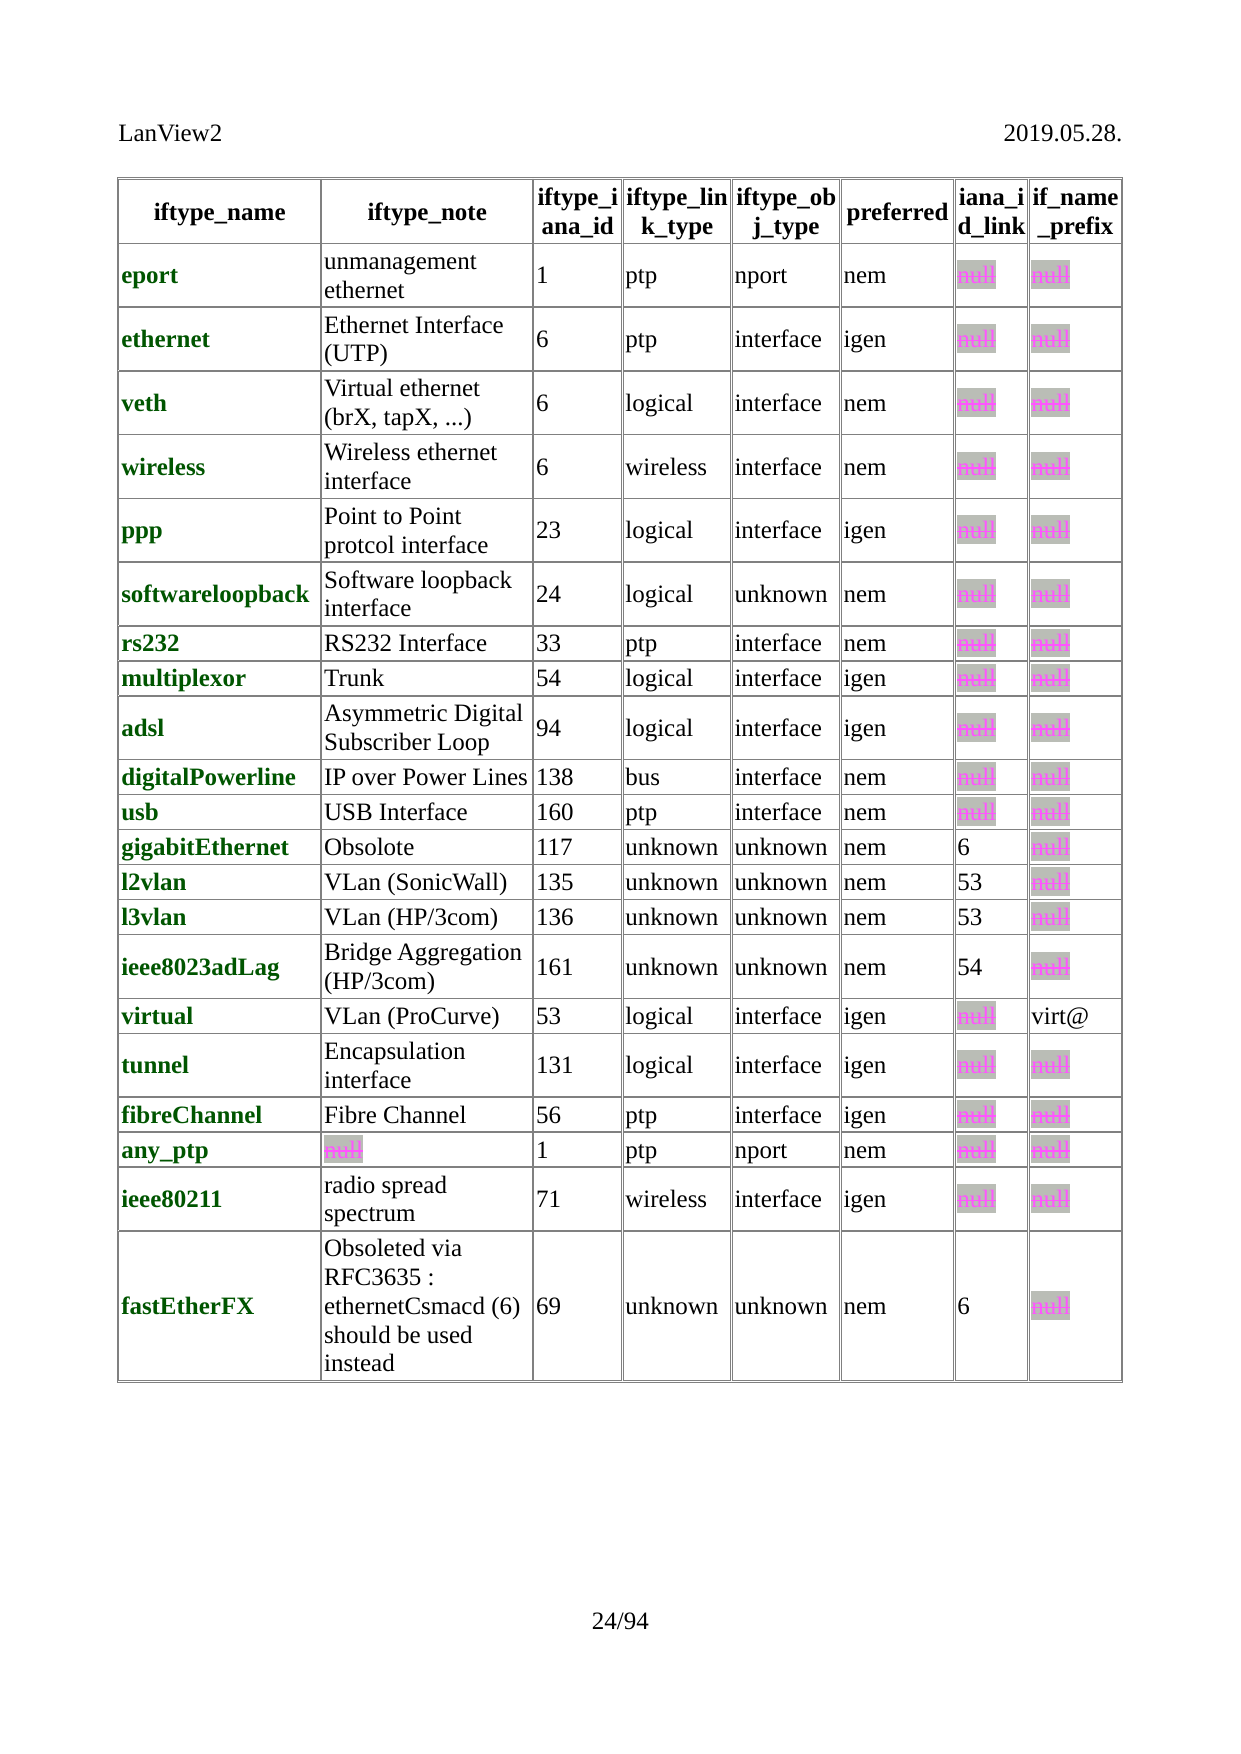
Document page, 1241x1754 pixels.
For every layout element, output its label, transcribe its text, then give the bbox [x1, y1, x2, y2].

table_cell null [956, 499, 1027, 561]
table_cell 6 [956, 830, 1027, 864]
table_cell radio spread spectrum [322, 1168, 532, 1230]
table_cell unknown [733, 935, 839, 998]
table_cell logical [624, 697, 730, 759]
table_cell 160 [534, 795, 621, 829]
table_header preferred [842, 180, 953, 243]
table_cell null [1030, 1098, 1121, 1131]
table_cell bus [624, 760, 730, 794]
table_cell nem [842, 563, 953, 625]
table_cell 54 [534, 662, 621, 695]
table_cell nem [842, 244, 953, 306]
table_cell null [956, 760, 1027, 794]
table_cell 6 [534, 372, 621, 434]
table_cell nem [842, 935, 953, 998]
table_cell interface [733, 1168, 839, 1230]
table_cell fibreChannel [119, 1098, 320, 1131]
table_cell logical [624, 1034, 730, 1096]
table_cell VLan (HP/3com) [322, 900, 532, 934]
table_cell unknown [624, 1232, 730, 1380]
table_cell null [1030, 697, 1121, 759]
table_cell ppp [119, 499, 320, 561]
table_header if_name_prefix [1030, 180, 1121, 243]
table_cell nem [842, 760, 953, 794]
table_cell logical [624, 372, 730, 434]
table_cell tunnel [119, 1034, 320, 1096]
table_cell nem [842, 900, 953, 934]
table_cell eport [119, 244, 320, 306]
table_cell Obsoleted via RFC3635 : ethernetCsmacd (6) should be used instead [322, 1232, 532, 1380]
table_cell unknown [733, 563, 839, 625]
table_cell nport [733, 1133, 839, 1166]
table_header iftype_name [119, 180, 320, 243]
table_header iftype_iana_id [534, 180, 621, 243]
table_cell null [956, 795, 1027, 829]
table_cell null [1030, 1034, 1121, 1096]
table_cell 53 [956, 865, 1027, 899]
table_cell igen [842, 1098, 953, 1131]
table_cell Ethernet Interface (UTP) [322, 308, 532, 370]
table_cell logical [624, 563, 730, 625]
table_cell 33 [534, 627, 621, 660]
table_cell 6 [956, 1232, 1027, 1380]
table_cell null [1030, 935, 1121, 998]
table_cell null [1030, 900, 1121, 934]
table_cell null [1030, 499, 1121, 561]
table_cell 6 [534, 308, 621, 370]
table_cell ptp [624, 1133, 730, 1166]
table_cell interface [733, 999, 839, 1033]
table_cell Encapsulation interface [322, 1034, 532, 1096]
table_cell wireless [119, 435, 320, 498]
table_cell IP over Power Lines [322, 760, 532, 794]
table_cell null [1030, 1133, 1121, 1166]
table_cell null [956, 1168, 1027, 1230]
table_cell adsl [119, 697, 320, 759]
table_header iana_id_link [956, 180, 1027, 243]
table_cell nem [842, 795, 953, 829]
table_cell unmanagement ethernet [322, 244, 532, 306]
table_cell interface [733, 627, 839, 660]
table_cell interface [733, 760, 839, 794]
table_cell null [1030, 662, 1121, 695]
table_cell wireless [624, 1168, 730, 1230]
table_cell Wireless ethernet interface [322, 435, 532, 498]
table_cell nport [733, 244, 839, 306]
table_cell unknown [733, 1232, 839, 1380]
table_cell 138 [534, 760, 621, 794]
table_cell null [956, 627, 1027, 660]
table_cell igen [842, 308, 953, 370]
table_cell gigabitEthernet [119, 830, 320, 864]
table_cell null [956, 372, 1027, 434]
table_cell ethernet [119, 308, 320, 370]
table_cell null [956, 697, 1027, 759]
table_cell 131 [534, 1034, 621, 1096]
table_cell ieee8023adLag [119, 935, 320, 998]
table_cell Fibre Channel [322, 1098, 532, 1131]
table_cell ptp [624, 1098, 730, 1131]
table_cell null [1030, 865, 1121, 899]
table_cell multiplexor [119, 662, 320, 695]
table_cell igen [842, 999, 953, 1033]
table_cell nem [842, 372, 953, 434]
table_cell interface [733, 1098, 839, 1131]
table_cell Virtual ethernet (brX, tapX, ...) [322, 372, 532, 434]
table_cell VLan (ProCurve) [322, 999, 532, 1033]
table_cell nem [842, 627, 953, 660]
table_cell null [956, 999, 1027, 1033]
table_cell 71 [534, 1168, 621, 1230]
table_cell nem [842, 865, 953, 899]
table_cell fastEtherFX [119, 1232, 320, 1380]
table_cell 117 [534, 830, 621, 864]
table_cell 94 [534, 697, 621, 759]
table_cell any_ptp [119, 1133, 320, 1166]
table_cell null [1030, 627, 1121, 660]
table_cell null [1030, 308, 1121, 370]
table_cell unknown [624, 865, 730, 899]
table_cell logical [624, 999, 730, 1033]
table_cell interface [733, 308, 839, 370]
table_cell null [1030, 1168, 1121, 1230]
table_cell nem [842, 1133, 953, 1166]
table_cell null [956, 1098, 1027, 1131]
table_header iftype_link_type [624, 180, 730, 243]
table_cell Asymmetric Digital Subscriber Loop [322, 697, 532, 759]
table_cell 1 [534, 244, 621, 306]
table_cell interface [733, 499, 839, 561]
table_cell unknown [624, 935, 730, 998]
table_cell null [1030, 795, 1121, 829]
table_cell Point to Point protcol interface [322, 499, 532, 561]
table_cell interface [733, 435, 839, 498]
table_cell igen [842, 662, 953, 695]
table_cell Obsolote [322, 830, 532, 864]
table_cell unknown [733, 900, 839, 934]
table_cell 69 [534, 1232, 621, 1380]
table_cell null [1030, 563, 1121, 625]
table_cell logical [624, 499, 730, 561]
table_cell unknown [624, 830, 730, 864]
table_header iftype_obj_type [733, 180, 839, 243]
table_cell 1 [534, 1133, 621, 1166]
table_cell USB Interface [322, 795, 532, 829]
table_cell null [956, 435, 1027, 498]
table_cell null [1030, 244, 1121, 306]
table_cell usb [119, 795, 320, 829]
table_cell igen [842, 499, 953, 561]
table_cell 23 [534, 499, 621, 561]
table_cell VLan (SonicWall) [322, 865, 532, 899]
table_header iftype_note [322, 180, 532, 243]
table_cell null [956, 662, 1027, 695]
table_cell null [956, 1034, 1027, 1096]
table_cell igen [842, 1034, 953, 1096]
table_cell null [1030, 1232, 1121, 1380]
table_cell unknown [733, 830, 839, 864]
table_cell digitalPowerline [119, 760, 320, 794]
table_cell Software loopback interface [322, 563, 532, 625]
table_cell virt@ [1030, 999, 1121, 1033]
table_cell null [1030, 435, 1121, 498]
table_cell 6 [534, 435, 621, 498]
table_cell interface [733, 372, 839, 434]
table_cell 135 [534, 865, 621, 899]
table_cell 24 [534, 563, 621, 625]
table_cell virtual [119, 999, 320, 1033]
table_cell null [322, 1133, 532, 1166]
table_cell interface [733, 795, 839, 829]
table_cell 53 [956, 900, 1027, 934]
table_cell ptp [624, 308, 730, 370]
table_cell interface [733, 1034, 839, 1096]
table_cell softwareloopback [119, 563, 320, 625]
table_cell igen [842, 697, 953, 759]
table_cell 161 [534, 935, 621, 998]
table_cell rs232 [119, 627, 320, 660]
table_cell 136 [534, 900, 621, 934]
table_cell nem [842, 435, 953, 498]
table_cell wireless [624, 435, 730, 498]
table_cell ptp [624, 795, 730, 829]
table_cell logical [624, 662, 730, 695]
table_cell Trunk [322, 662, 532, 695]
table_cell Bridge Aggregation (HP/3com) [322, 935, 532, 998]
table_cell igen [842, 1168, 953, 1230]
table_cell ptp [624, 627, 730, 660]
table_cell interface [733, 697, 839, 759]
table_cell ptp [624, 244, 730, 306]
table_cell null [956, 563, 1027, 625]
table_cell veth [119, 372, 320, 434]
table_cell null [1030, 372, 1121, 434]
table_cell null [1030, 760, 1121, 794]
table_cell 54 [956, 935, 1027, 998]
table_cell RS232 Interface [322, 627, 532, 660]
table_cell unknown [624, 900, 730, 934]
table_cell ieee80211 [119, 1168, 320, 1230]
table_cell null [956, 308, 1027, 370]
table_cell l3vlan [119, 900, 320, 934]
table_cell nem [842, 830, 953, 864]
table_cell 56 [534, 1098, 621, 1131]
table_cell nem [842, 1232, 953, 1380]
table_cell null [1030, 830, 1121, 864]
table_cell unknown [733, 865, 839, 899]
table_cell 53 [534, 999, 621, 1033]
table_cell l2vlan [119, 865, 320, 899]
table_cell interface [733, 662, 839, 695]
table_cell null [956, 244, 1027, 306]
table_cell null [956, 1133, 1027, 1166]
